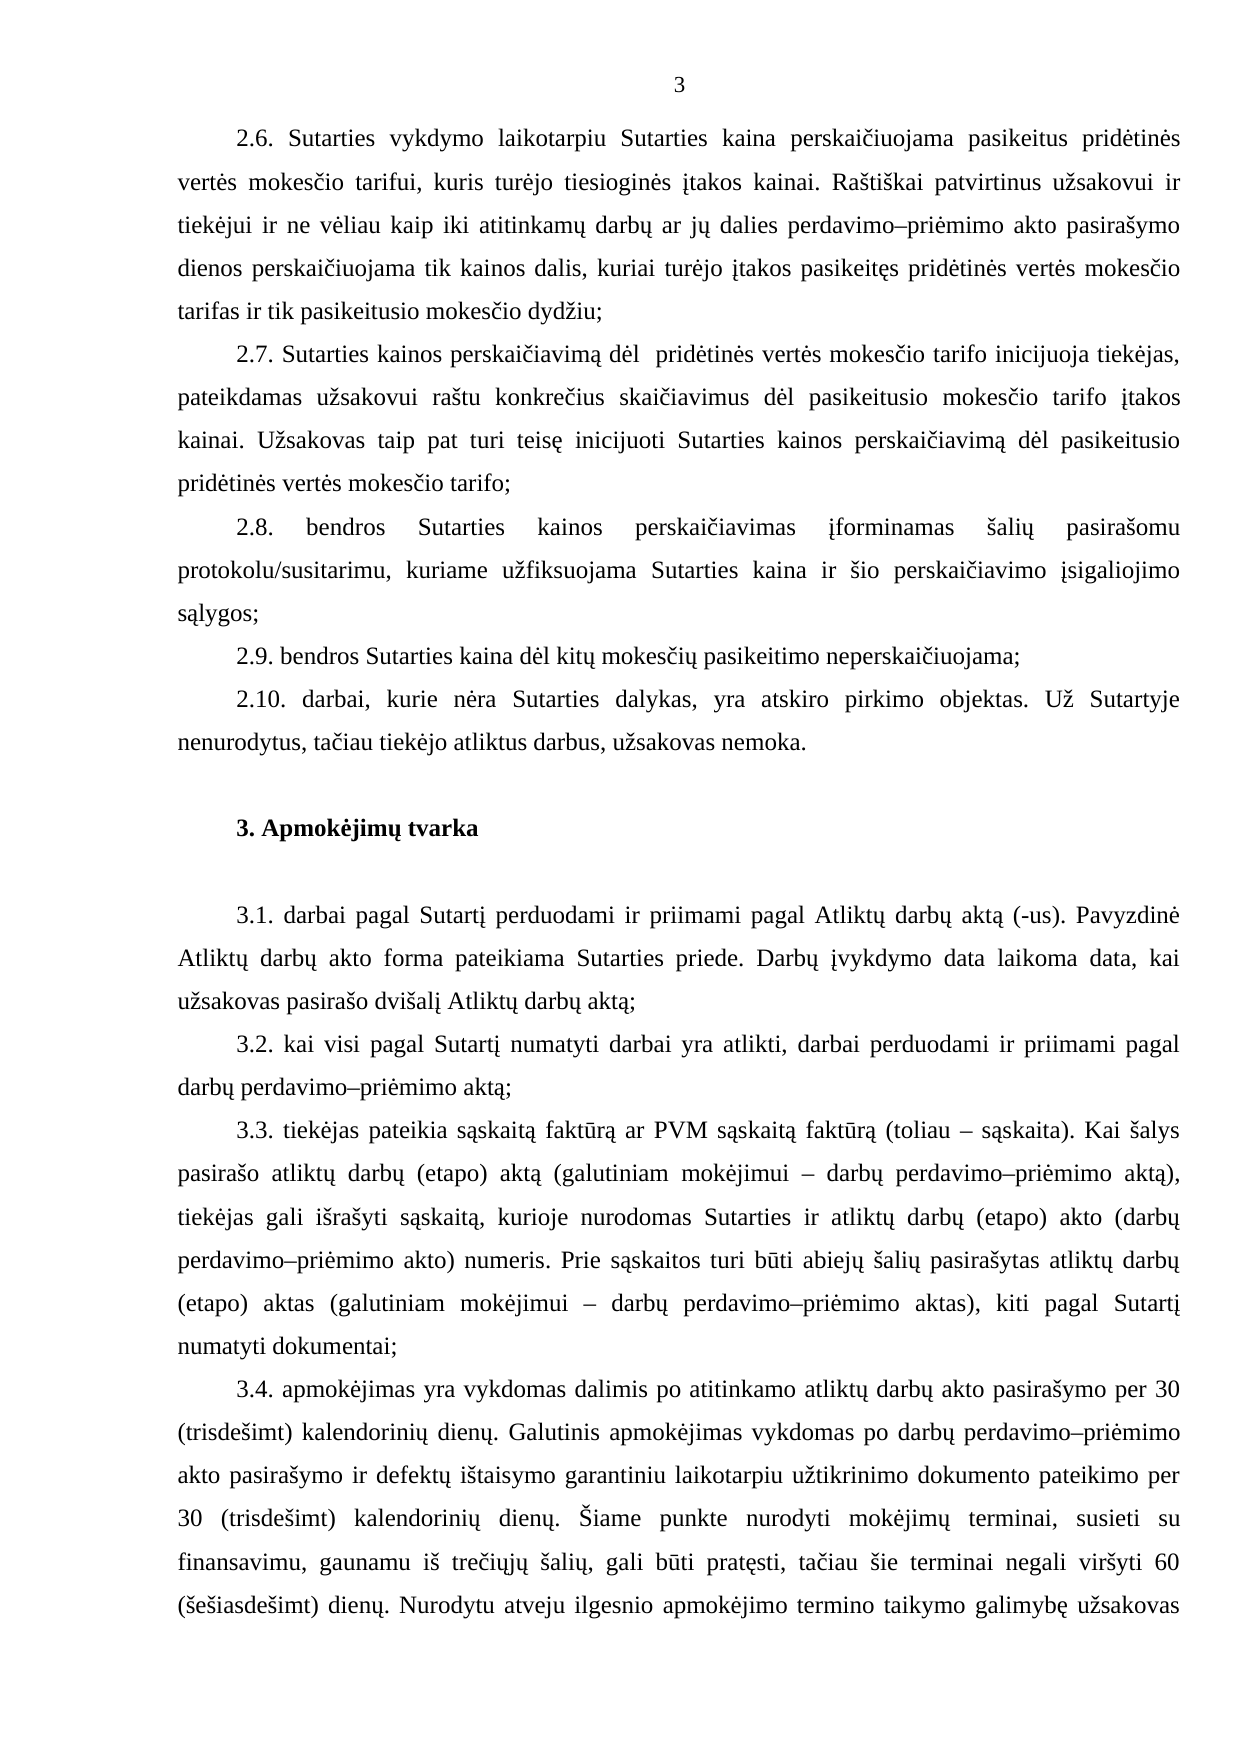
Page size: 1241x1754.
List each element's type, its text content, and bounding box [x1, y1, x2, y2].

text 2.10. darbai, kurie nėra Sutarties dalykas, yra atskiro pirkimo objektas. Už Sutartyje nenurodytus, tačiau tiekėjo atliktus darbus, užsakovas nemoka. [177, 684, 1181, 756]
text 3.4. apmokėjimas yra vykdomas dalimis po atitinkamo atliktų darbų akto pasirašymo per 30 (trisdešimt) kalendorinių dienų. Galutinis apmokėjimas vykdomas po darbų perdavimo–priėmimo akto pasirašymo ir defektų ištaisymo garantiniu laikotarpiu užtikrinimo dokumento pateikimo per 30 (trisdešimt) kalendorinių dienų. Šiame punkte nurodyti mokėjimų terminai, susieti su finansavimu, gaunamu iš trečiųjų šalių, gali būti pratęsti, tačiau šie terminai negali viršyti 60 (šešiasdešimt) dienų. Nurodytu atveju ilgesnio apmokėjimo termino taikymo galimybę užsakovas [177, 1374, 1181, 1618]
text 3.3. tiekėjas pateikia sąskaitą faktūrą ar PVM sąskaitą faktūrą (toliau – sąskaita). Kai šalys pasirašo atliktų darbų (etapo) aktą (galutiniam mokėjimui – darbų perdavimo–priėmimo aktą), tiekėjas gali išrašyti sąskaitą, kurioje nurodomas Sutarties ir atliktų darbų (etapo) akto (darbų perdavimo–priėmimo akto) numeris. Prie sąskaitos turi būti abiejų šalių pasirašytas atliktų darbų (etapo) aktas (galutiniam mokėjimui – darbų perdavimo–priėmimo aktas), kiti pagal Sutartį numatyti dokumentai; [177, 1115, 1181, 1360]
text 2.9. bendros Sutarties kaina dėl kitų mokesčių pasikeitimo neperskaičiuojama; [177, 641, 1181, 670]
text 2.8. bendros Sutarties kainos perskaičiavimas įforminamas šalių pasirašomu protokolu/susitarimu, kuriame užfiksuojama Sutarties kaina ir šio perskaičiavimo įsigaliojimo sąlygos; [177, 512, 1181, 627]
text 3. Apmokėjimų tvarka [177, 813, 1181, 842]
text 3.1. darbai pagal Sutartį perduodami ir priimami pagal Atliktų darbų aktą (-us). Pavyzdinė Atliktų darbų akto forma pateikiama Sutarties priede. Darbų įvykdymo data laikoma data, kai užsakovas pasirašo dvišalį Atliktų darbų aktą; [177, 900, 1181, 1015]
text 2.6. Sutarties vykdymo laikotarpiu Sutarties kaina perskaičiuojama pasikeitus pridėtinės vertės mokesčio tarifui, kuris turėjo tiesioginės įtakos kainai. Raštiškai patvirtinus užsakovui ir tiekėjui ir ne vėliau kaip iki atitinkamų darbų ar jų dalies perdavimo–priėmimo akto pasirašymo dienos perskaičiuojama tik kainos dalis, kuriai turėjo įtakos pasikeitęs pridėtinės vertės mokesčio tarifas ir tik pasikeitusio mokesčio dydžiu; [177, 123, 1181, 325]
text 2.7. Sutarties kainos perskaičiavimą dėl pridėtinės vertės mokesčio tarifo inicijuoja tiekėjas, pateikdamas užsakovui raštu konkrečius skaičiavimus dėl pasikeitusio mokesčio tarifo įtakos kainai. Užsakovas taip pat turi teisę inicijuoti Sutarties kainos perskaičiavimą dėl pasikeitusio pridėtinės vertės mokesčio tarifo; [177, 339, 1181, 497]
text 3.2. kai visi pagal Sutartį numatyti darbai yra atlikti, darbai perduodami ir priimami pagal darbų perdavimo–priėmimo aktą; [177, 1029, 1181, 1101]
